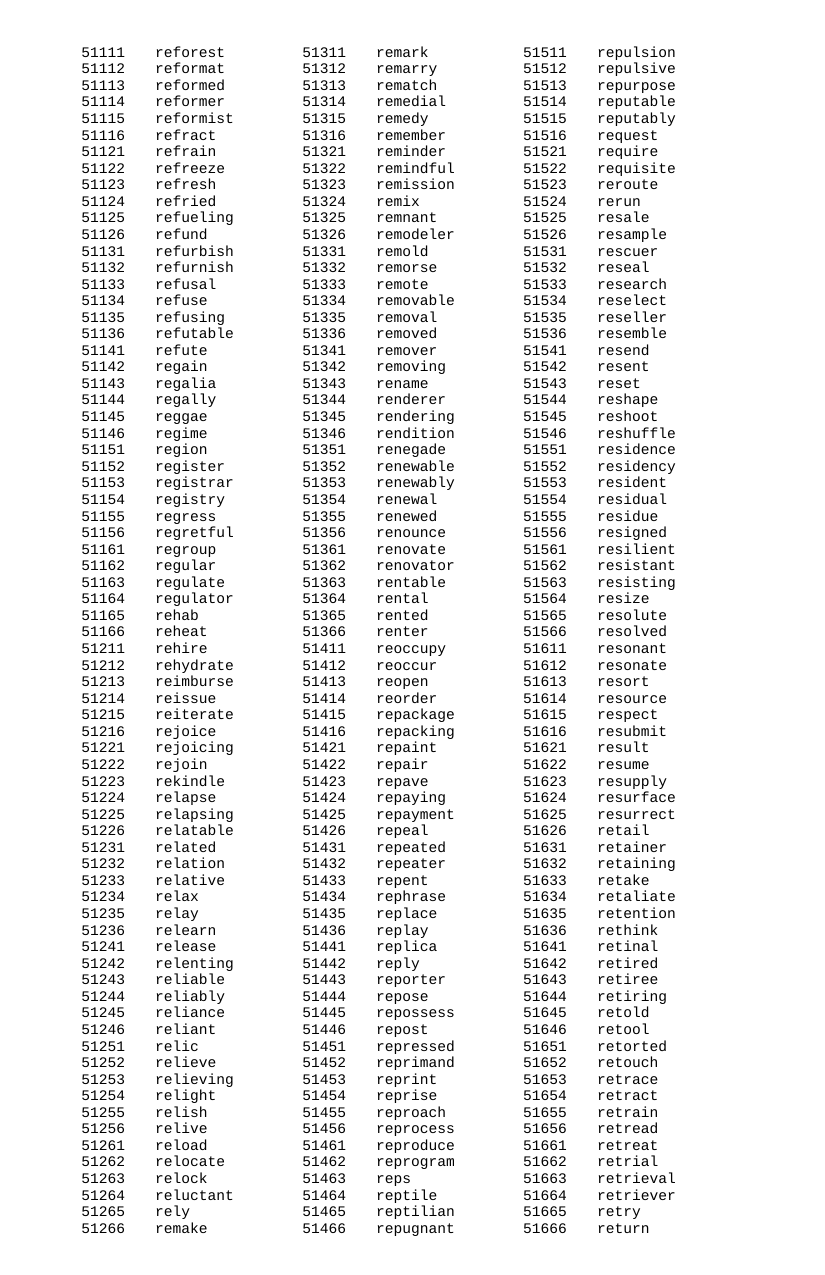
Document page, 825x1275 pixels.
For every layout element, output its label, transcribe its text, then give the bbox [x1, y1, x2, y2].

text 51151 region [81, 442, 302, 459]
text 51456 reprocess [302, 1122, 523, 1138]
text 51555 residue [523, 509, 744, 525]
text 51622 resume [523, 757, 744, 774]
text 51366 renter [302, 625, 523, 641]
text 51521 require [523, 144, 744, 161]
text 51436 replay [302, 923, 523, 939]
text 51131 refurbish [81, 244, 302, 260]
text 51143 regalia [81, 376, 302, 393]
text 51445 repossess [302, 1006, 523, 1022]
text 51554 residual [523, 492, 744, 509]
text 51453 reprint [302, 1072, 523, 1088]
text 51566 resolved [523, 625, 744, 641]
text 51333 remote [302, 277, 523, 293]
text 51544 reshape [523, 393, 744, 409]
text 51564 resize [523, 592, 744, 608]
text 51664 retriever [523, 1188, 744, 1204]
text 51132 refurnish [81, 260, 302, 277]
text 51345 rendering [302, 409, 523, 426]
text 51153 registrar [81, 476, 302, 492]
text 51421 repaint [302, 741, 523, 757]
text 51641 retinal [523, 939, 744, 956]
text 51645 retold [523, 1006, 744, 1022]
text 51163 regulate [81, 575, 302, 592]
text 51344 renderer [302, 393, 523, 409]
text 51264 reluctant [81, 1188, 302, 1204]
text 51615 respect [523, 707, 744, 724]
text 51251 relic [81, 1039, 302, 1055]
text 51513 repurpose [523, 78, 744, 95]
text 51516 request [523, 128, 744, 144]
text 51415 repackage [302, 707, 523, 724]
text 51423 repave [302, 774, 523, 790]
text 51311 remark [302, 45, 523, 62]
text 51352 renewable [302, 459, 523, 476]
text 51253 relieving [81, 1072, 302, 1088]
text 51134 refuse [81, 293, 302, 310]
text 51426 repeal [302, 823, 523, 840]
text 51265 rely [81, 1204, 302, 1221]
text 51125 refueling [81, 211, 302, 227]
text 51362 renovator [302, 558, 523, 575]
text 51636 rethink [523, 923, 744, 939]
text 51252 relieve [81, 1055, 302, 1072]
text 51413 reopen [302, 674, 523, 691]
text 51465 reptilian [302, 1204, 523, 1221]
text 51316 remember [302, 128, 523, 144]
text 51434 rephrase [302, 890, 523, 906]
text 51141 refute [81, 343, 302, 360]
text 51335 removal [302, 310, 523, 327]
text 51642 retired [523, 956, 744, 972]
text 51562 resistant [523, 558, 744, 575]
text 51546 reshuffle [523, 426, 744, 442]
text 51464 reptile [302, 1188, 523, 1204]
text 51624 resurface [523, 790, 744, 807]
text 51536 resemble [523, 327, 744, 343]
text 51411 reoccupy [302, 641, 523, 658]
text 51365 rented [302, 608, 523, 625]
text 51321 reminder [302, 144, 523, 161]
text 51246 reliant [81, 1022, 302, 1039]
text 51262 relocate [81, 1155, 302, 1171]
text 51611 resonant [523, 641, 744, 658]
text 51322 remindful [302, 161, 523, 177]
text 51324 remix [302, 194, 523, 211]
text 51146 regime [81, 426, 302, 442]
text 51635 retention [523, 906, 744, 923]
text 51463 reps [302, 1171, 523, 1188]
text 51653 retrace [523, 1072, 744, 1088]
text 51514 reputable [523, 95, 744, 111]
text 51323 remission [302, 177, 523, 194]
text 51245 reliance [81, 1006, 302, 1022]
text 51341 remover [302, 343, 523, 360]
text 51326 remodeler [302, 227, 523, 244]
text 51221 rejoicing [81, 741, 302, 757]
text 51164 regulator [81, 592, 302, 608]
text 51632 retaining [523, 857, 744, 873]
text 51643 retiree [523, 972, 744, 989]
text 51314 remedial [302, 95, 523, 111]
text 51541 resend [523, 343, 744, 360]
text 51215 reiterate [81, 707, 302, 724]
text 51231 related [81, 840, 302, 857]
text 51551 residence [523, 442, 744, 459]
text 51236 relearn [81, 923, 302, 939]
text 51121 refrain [81, 144, 302, 161]
text 51452 reprimand [302, 1055, 523, 1072]
text 51161 regroup [81, 542, 302, 558]
text 51336 removed [302, 327, 523, 343]
text 51454 reprise [302, 1088, 523, 1105]
text 51422 repair [302, 757, 523, 774]
text 51155 regress [81, 509, 302, 525]
text 51156 regretful [81, 525, 302, 542]
text 51626 retail [523, 823, 744, 840]
text 51346 rendition [302, 426, 523, 442]
text 51533 research [523, 277, 744, 293]
text 51235 relay [81, 906, 302, 923]
text 51424 repaying [302, 790, 523, 807]
text 51531 rescuer [523, 244, 744, 260]
text 51442 reply [302, 956, 523, 972]
text 51633 retake [523, 873, 744, 890]
text 51213 reimburse [81, 674, 302, 691]
text 51234 relax [81, 890, 302, 906]
text 51254 relight [81, 1088, 302, 1105]
text 51325 remnant [302, 211, 523, 227]
text 51244 reliably [81, 989, 302, 1006]
text 51133 refusal [81, 277, 302, 293]
text 51241 release [81, 939, 302, 956]
text 51661 retreat [523, 1138, 744, 1155]
text 51332 remorse [302, 260, 523, 277]
text 51431 repeated [302, 840, 523, 857]
text 51136 refutable [81, 327, 302, 343]
text 51634 retaliate [523, 890, 744, 906]
text 51522 requisite [523, 161, 744, 177]
text 51644 retiring [523, 989, 744, 1006]
text 51612 resonate [523, 658, 744, 674]
text 51552 residency [523, 459, 744, 476]
text 51461 reproduce [302, 1138, 523, 1155]
text 51331 remold [302, 244, 523, 260]
text 51646 retool [523, 1022, 744, 1039]
text 51312 remarry [302, 62, 523, 78]
text 51545 reshoot [523, 409, 744, 426]
text 51625 resurrect [523, 807, 744, 823]
text 51162 regular [81, 558, 302, 575]
text 51525 resale [523, 211, 744, 227]
text 51662 retrial [523, 1155, 744, 1171]
text 51563 resisting [523, 575, 744, 592]
text 51542 resent [523, 360, 744, 376]
text 51122 refreeze [81, 161, 302, 177]
text 51364 rental [302, 592, 523, 608]
text 51356 renounce [302, 525, 523, 542]
text 51361 renovate [302, 542, 523, 558]
text 51255 relish [81, 1105, 302, 1122]
text 51353 renewably [302, 476, 523, 492]
text 51651 retorted [523, 1039, 744, 1055]
text 51656 retread [523, 1122, 744, 1138]
text 51315 remedy [302, 111, 523, 128]
text 51211 rehire [81, 641, 302, 658]
text 51343 rename [302, 376, 523, 393]
text 51556 resigned [523, 525, 744, 542]
text 51363 rentable [302, 575, 523, 592]
text 51655 retrain [523, 1105, 744, 1122]
text 51666 return [523, 1221, 744, 1237]
text 51524 rerun [523, 194, 744, 211]
text 51443 reporter [302, 972, 523, 989]
text 51112 reformat [81, 62, 302, 78]
text 51425 repayment [302, 807, 523, 823]
text 51665 retry [523, 1204, 744, 1221]
text 51462 reprogram [302, 1155, 523, 1171]
text 51444 repose [302, 989, 523, 1006]
text 51412 reoccur [302, 658, 523, 674]
text 51115 reformist [81, 111, 302, 128]
text 51534 reselect [523, 293, 744, 310]
text 51145 reggae [81, 409, 302, 426]
text 51256 relive [81, 1122, 302, 1138]
text 51466 repugnant [302, 1221, 523, 1237]
text 51535 reseller [523, 310, 744, 327]
text 51654 retract [523, 1088, 744, 1105]
text 51113 reformed [81, 78, 302, 95]
text 51123 refresh [81, 177, 302, 194]
text 51152 register [81, 459, 302, 476]
text 51224 relapse [81, 790, 302, 807]
text 51455 reproach [302, 1105, 523, 1122]
text 51214 reissue [81, 691, 302, 707]
text 51242 relenting [81, 956, 302, 972]
text 51432 repeater [302, 857, 523, 873]
text 51532 reseal [523, 260, 744, 277]
text 51216 rejoice [81, 724, 302, 741]
text 51225 relapsing [81, 807, 302, 823]
text 51511 repulsion [523, 45, 744, 62]
text 51165 rehab [81, 608, 302, 625]
text 51116 refract [81, 128, 302, 144]
text 51126 refund [81, 227, 302, 244]
text 51266 remake [81, 1221, 302, 1237]
text 51414 reorder [302, 691, 523, 707]
text 51261 reload [81, 1138, 302, 1155]
text 51614 resource [523, 691, 744, 707]
text 51226 relatable [81, 823, 302, 840]
text 51111 reforest [81, 45, 302, 62]
text 51616 resubmit [523, 724, 744, 741]
text 51263 relock [81, 1171, 302, 1188]
text 51433 repent [302, 873, 523, 890]
text 51232 relation [81, 857, 302, 873]
text 51451 repressed [302, 1039, 523, 1055]
text 51515 reputably [523, 111, 744, 128]
text 51243 reliable [81, 972, 302, 989]
text 51114 reformer [81, 95, 302, 111]
text 51351 renegade [302, 442, 523, 459]
text 51212 rehydrate [81, 658, 302, 674]
text 51613 resort [523, 674, 744, 691]
text 51652 retouch [523, 1055, 744, 1072]
text 51334 removable [302, 293, 523, 310]
text 51354 renewal [302, 492, 523, 509]
text 51144 regally [81, 393, 302, 409]
text 51166 reheat [81, 625, 302, 641]
text 51222 rejoin [81, 757, 302, 774]
text 51623 resupply [523, 774, 744, 790]
text 51124 refried [81, 194, 302, 211]
text 51355 renewed [302, 509, 523, 525]
text 51142 regain [81, 360, 302, 376]
text 51441 replica [302, 939, 523, 956]
text 51565 resolute [523, 608, 744, 625]
text 51631 retainer [523, 840, 744, 857]
text 51342 removing [302, 360, 523, 376]
text 51561 resilient [523, 542, 744, 558]
text 51543 reset [523, 376, 744, 393]
text 51663 retrieval [523, 1171, 744, 1188]
text 51313 rematch [302, 78, 523, 95]
text 51526 resample [523, 227, 744, 244]
text 51523 reroute [523, 177, 744, 194]
text 51512 repulsive [523, 62, 744, 78]
text 51446 repost [302, 1022, 523, 1039]
text 51154 registry [81, 492, 302, 509]
text 51553 resident [523, 476, 744, 492]
text 51233 relative [81, 873, 302, 890]
text 51416 repacking [302, 724, 523, 741]
text 51223 rekindle [81, 774, 302, 790]
text 51435 replace [302, 906, 523, 923]
text 51135 refusing [81, 310, 302, 327]
text 51621 result [523, 741, 744, 757]
